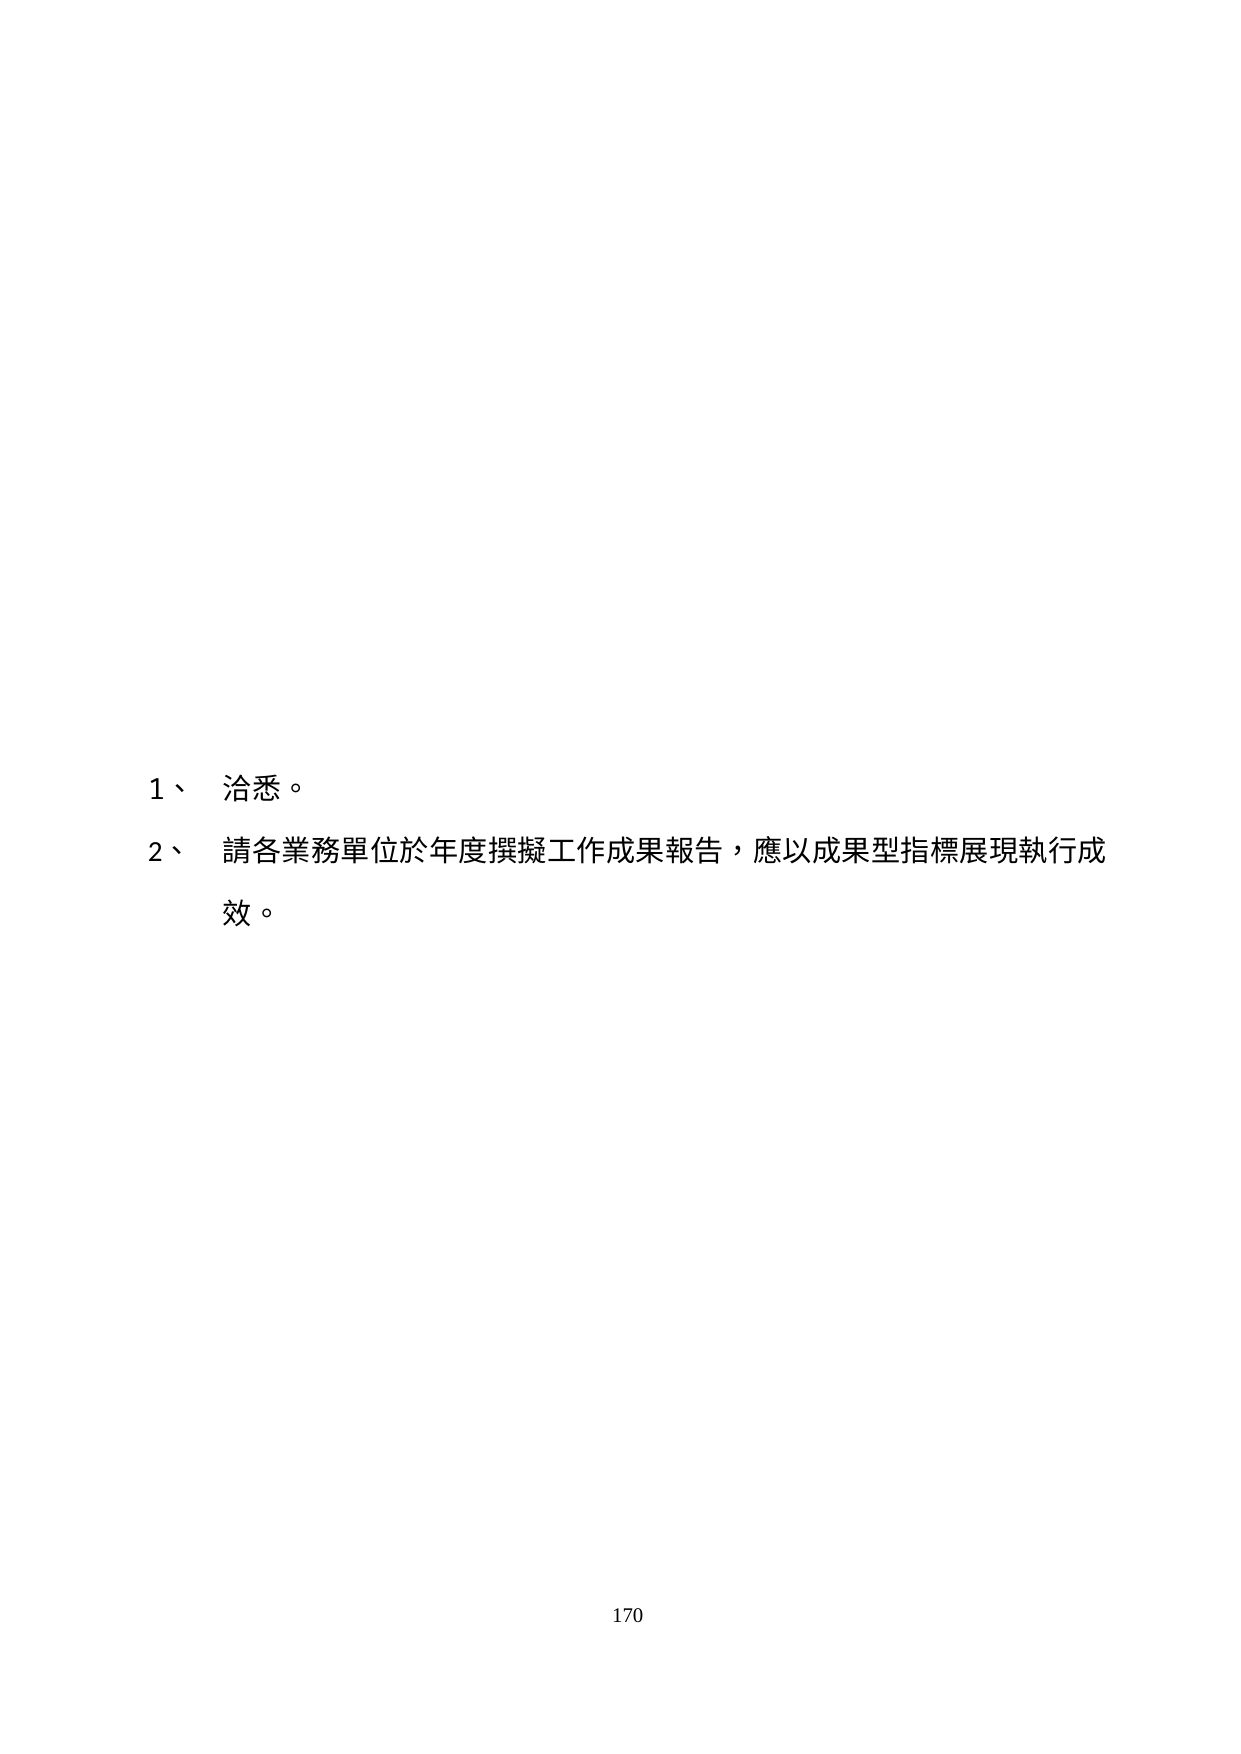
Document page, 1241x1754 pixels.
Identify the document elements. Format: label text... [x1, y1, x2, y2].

list 請各業務單位於年度撰擬工作成果報告，應以成果型指標展現執行成效。 [148, 807, 1107, 932]
list 洽悉。 [148, 745, 1107, 807]
